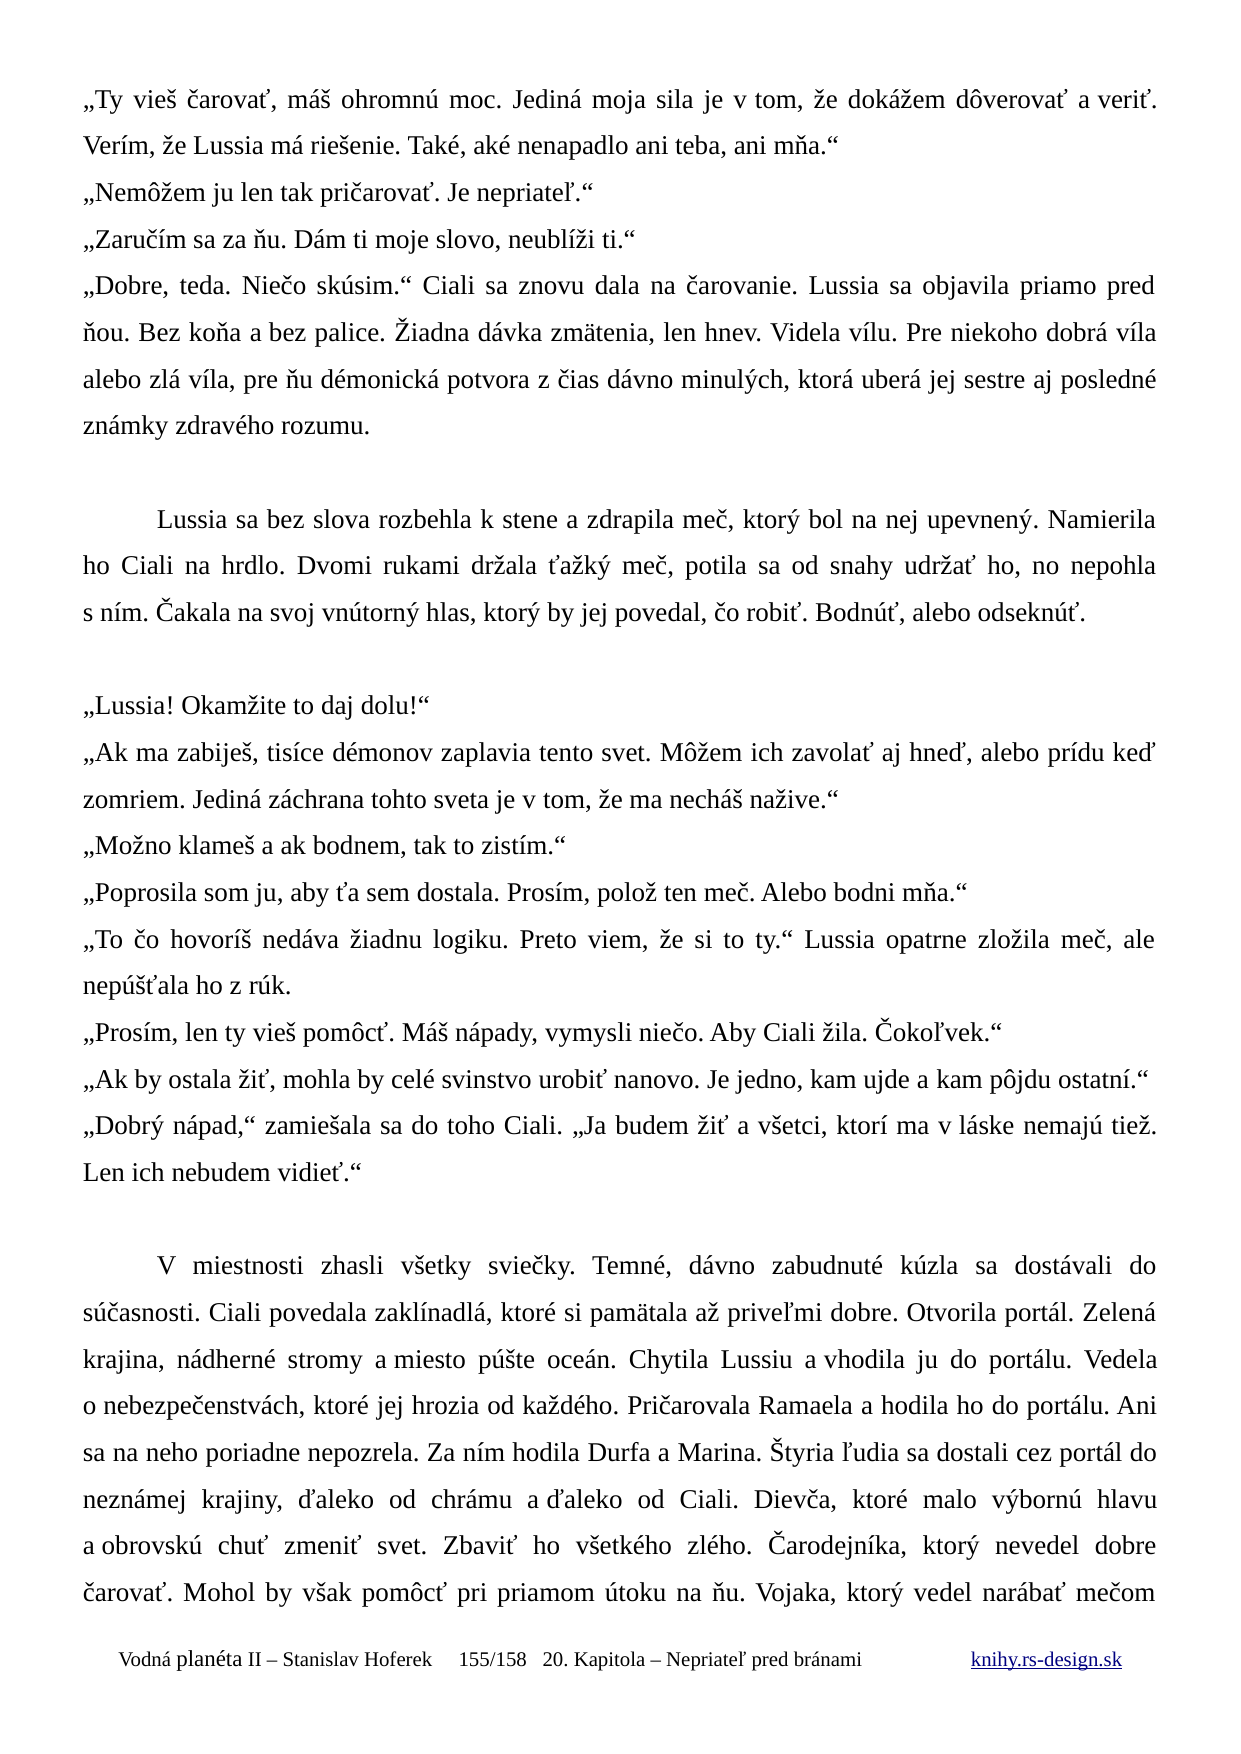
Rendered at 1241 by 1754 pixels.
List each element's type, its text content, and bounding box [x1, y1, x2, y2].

text „Ak ma zabiješ, tisíce démonov zaplavia tento svet. Môžem ich zavolať aj hneď, alebo prídu keď zomriem. Jediná záchrana tohto sveta je v tom, že ma necháš nažive.“ [83, 736, 1157, 814]
text „Zaručím sa za ňu. Dám ti moje slovo, neublíži ti.“ [83, 223, 1157, 254]
text „Ty vieš čarovať, máš ohromnú moc. Jediná moja sila je v tom, že dokážem dôverovať a veriť. Verím, že Lussia má riešenie. Také, aké nenapadlo ani teba, ani mňa.“ [83, 83, 1157, 161]
text Lussia sa bez slova rozbehla k stene a zdrapila meč, ktorý bol na nej upevnený. Namierila ho Ciali na hrdlo. Dvomi rukami držala ťažký meč, potila sa od snahy udržať ho, no nepohla s ním. Čakala na svoj vnútorný hlas, ktorý by jej povedal, čo robiť. Bodnúť, alebo odseknúť. [83, 503, 1157, 627]
text V miestnosti zhasli všetky sviečky. Temné, dávno zabudnuté kúzla sa dostávali do súčasnosti. Ciali povedala zaklínadlá, ktoré si pamätala až priveľmi dobre. Otvorila portál. Zelená krajina, nádherné stromy a miesto púšte oceán. Chytila Lussiu a vhodila ju do portálu. Vedela o nebezpečenstvách, ktoré jej hrozia od každého. Pričarovala Ramaela a hodila ho do portálu. Ani sa na neho poriadne nepozrela. Za ním hodila Durfa a Marina. Štyria ľudia sa dostali cez portál do neznámej krajiny, ďaleko od chrámu a ďaleko od Ciali. Dievča, ktoré malo výbornú hlavu a obrovskú chuť zmeniť svet. Zbaviť ho všetkého zlého. Čarodejníka, ktorý nevedel dobre čarovať. Mohol by však pomôcť pri priamom útoku na ňu. Vojaka, ktorý vedel narábať mečom [83, 1249, 1157, 1607]
text „Poprosila som ju, aby ťa sem dostala. Prosím, polož ten meč. Alebo bodni mňa.“ [83, 876, 1157, 907]
text „Ak by ostala žiť, mohla by celé svinstvo urobiť nanovo. Je jedno, kam ujde a kam pôjdu ostatní.“ [83, 1063, 1157, 1094]
text „Dobrý nápad,“ zamiešala sa do toho Ciali. „Ja budem žiť a všetci, ktorí ma v láske nemajú tiež. Len ich nebudem vidieť.“ [83, 1109, 1157, 1187]
text „Lussia! Okamžite to daj dolu!“ [83, 689, 1157, 721]
text „Dobre, teda. Niečo skúsim.“ Ciali sa znovu dala na čarovanie. Lussia sa objavila priamo pred ňou. Bez koňa a bez palice. Žiadna dávka zmätenia, len hnev. Videla vílu. Pre niekoho dobrá víla alebo zlá víla, pre ňu démonická potvora z čias dávno minulých, ktorá uberá jej sestre aj posledné známky zdravého rozumu. [83, 269, 1157, 441]
text „To čo hovoríš nedáva žiadnu logiku. Preto viem, že si to ty.“ Lussia opatrne zložila meč, ale nepúšťala ho z rúk. [83, 923, 1157, 1001]
text „Možno klameš a ak bodnem, tak to zistím.“ [83, 829, 1157, 861]
text „Prosím, len ty vieš pomôcť. Máš nápady, vymysli niečo. Aby Ciali žila. Čokoľvek.“ [83, 1016, 1157, 1047]
text „Nemôžem ju len tak pričarovať. Je nepriateľ.“ [83, 176, 1157, 207]
